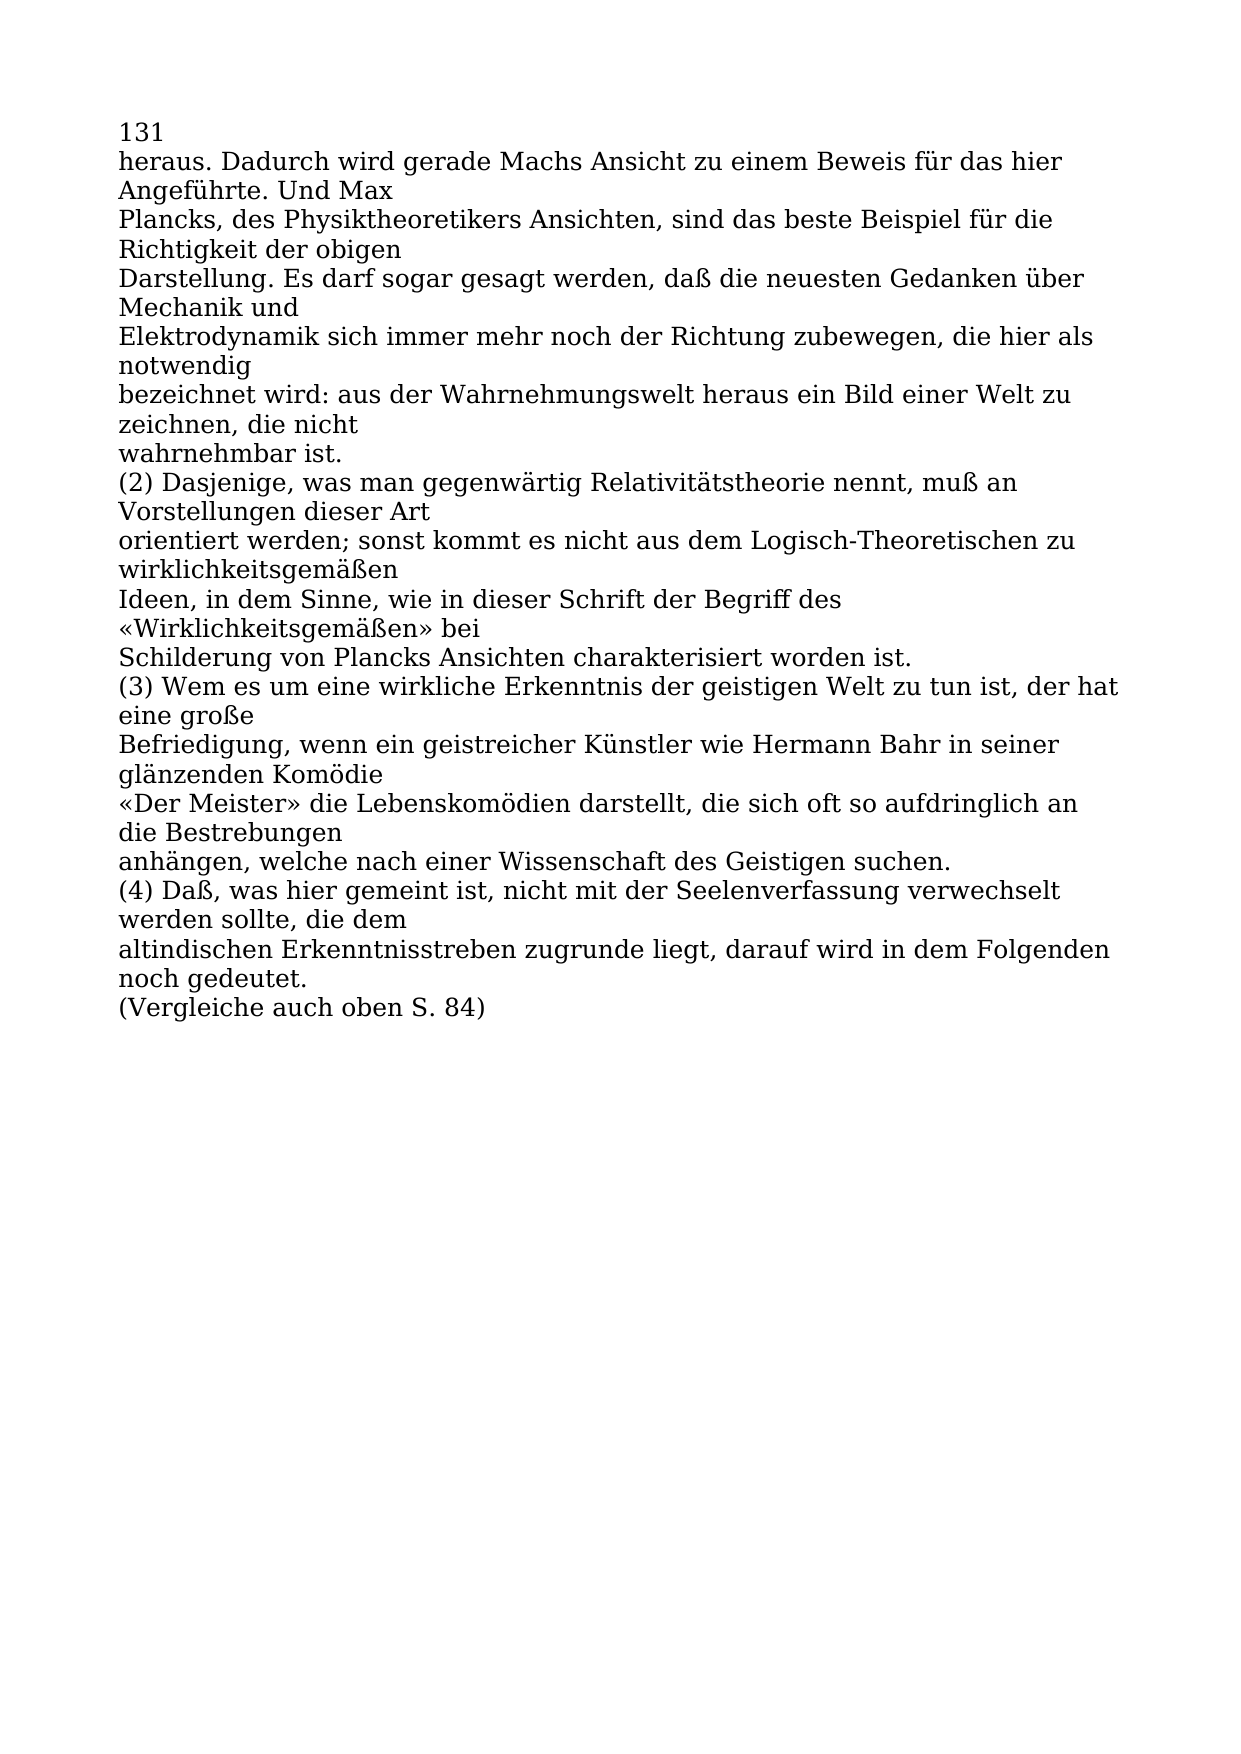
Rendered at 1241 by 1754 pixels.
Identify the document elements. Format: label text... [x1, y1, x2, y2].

text Schilderung von Plancks Ansichten charakterisiert worden ist. [118, 643, 1122, 672]
text anhängen, welche nach einer Wissenschaft des Geistigen suchen. [118, 847, 1122, 876]
text Elektrodynamik sich immer mehr noch der Richtung zubewegen, die hier als notwendig [118, 322, 1122, 381]
text (2) Dasjenige, was man gegenwärtig Relativitätstheorie nennt, muß an Vorstellungen dieser Art [118, 468, 1122, 526]
text Befriedigung, wenn ein geistreicher Künstler wie Hermann Bahr in seiner glänzenden Komödie [118, 731, 1122, 789]
text wahrnehmbar ist. [118, 439, 1122, 468]
text 131 [118, 118, 1122, 147]
text Ideen, in dem Sinne, wie in dieser Schrift der Begriff des «Wirklichkeitsgemäßen» bei [118, 585, 1122, 643]
text «Der Meister» die Lebenskomödien darstellt, die sich oft so aufdringlich an die Bestrebungen [118, 789, 1122, 847]
text Darstellung. Es darf sogar gesagt werden, daß die neuesten Gedanken über Mechanik und [118, 264, 1122, 322]
text Plancks, des Physiktheoretikers Ansichten, sind das beste Beispiel für die Richtigkeit der obigen [118, 206, 1122, 264]
text (4) Daß, was hier gemeint ist, nicht mit der Seelenverfassung verwechselt werden sollte, die dem [118, 876, 1122, 935]
text orientiert werden; sonst kommt es nicht aus dem Logisch-Theoretischen zu wirklichkeitsgemäßen [118, 526, 1122, 585]
text heraus. Dadurch wird gerade Machs Ansicht zu einem Beweis für das hier Angeführte. Und Max [118, 147, 1122, 206]
text altindischen Erkenntnisstreben zugrunde liegt, darauf wird in dem Folgenden noch gedeutet. [118, 935, 1122, 993]
text (Vergleiche auch oben S. 84) [118, 993, 1122, 1022]
text (3) Wem es um eine wirkliche Erkenntnis der geistigen Welt zu tun ist, der hat eine große [118, 672, 1122, 731]
text bezeichnet wird: aus der Wahrnehmungswelt heraus ein Bild einer Welt zu zeichnen, die nicht [118, 381, 1122, 439]
